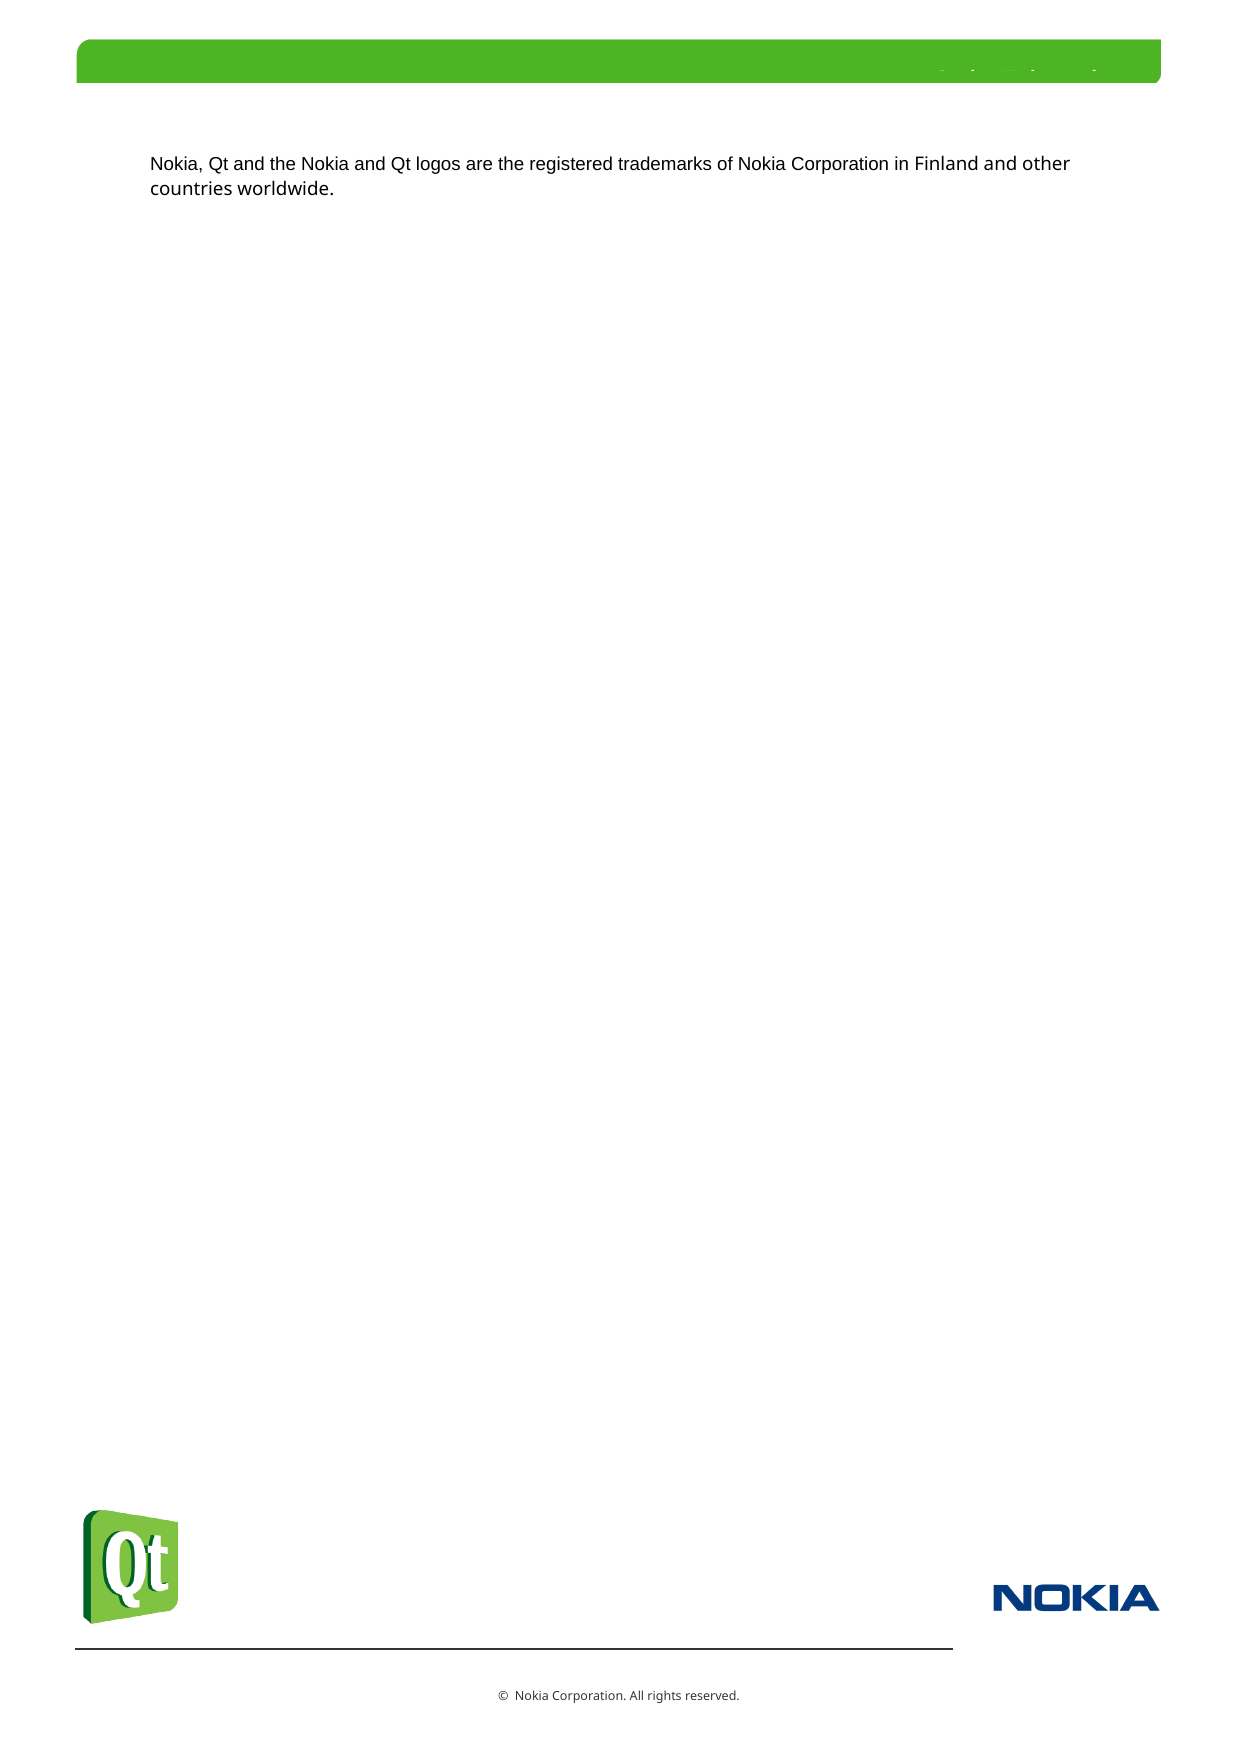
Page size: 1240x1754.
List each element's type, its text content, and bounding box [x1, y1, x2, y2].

picture [76, 39, 1162, 86]
text Nokia, Qt and the Nokia and Qt logos are the registered trademarks of Nokia Corporation in Finland and other countries worldwide. [150, 150, 1089, 201]
picture [954, 1546, 1199, 1649]
picture [75, 1500, 186, 1634]
